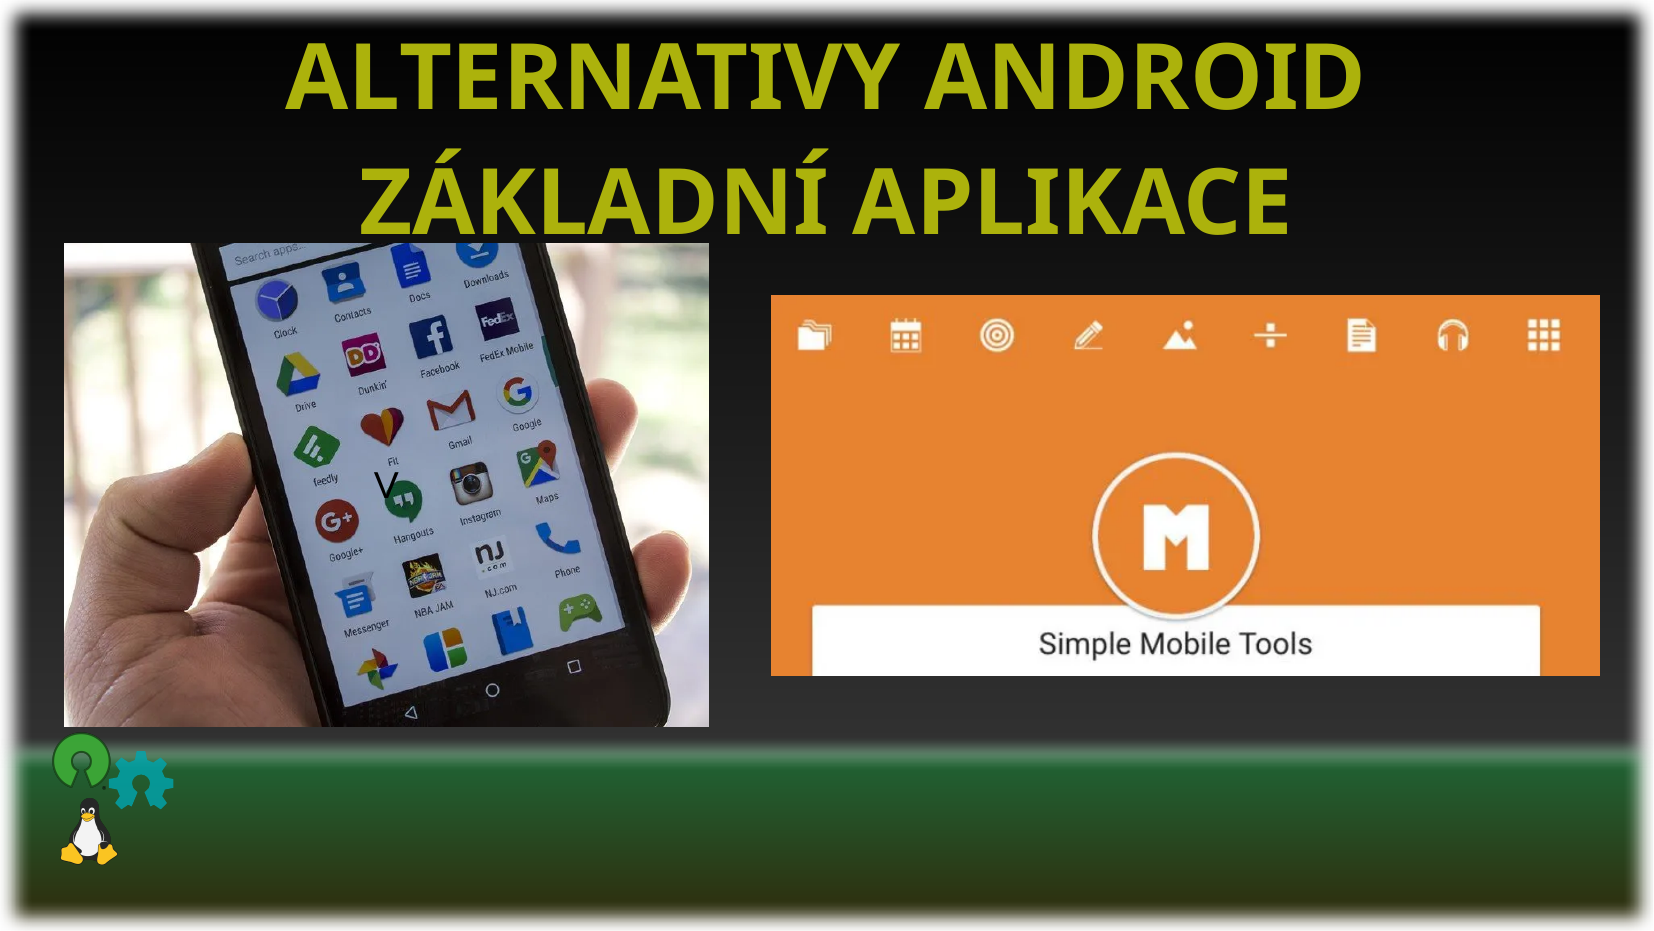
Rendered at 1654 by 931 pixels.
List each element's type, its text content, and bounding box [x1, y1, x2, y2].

picture [44, 243, 709, 866]
title Alternativy Android Základní aplikace [82, 29, 1571, 244]
picture [771, 295, 1600, 677]
